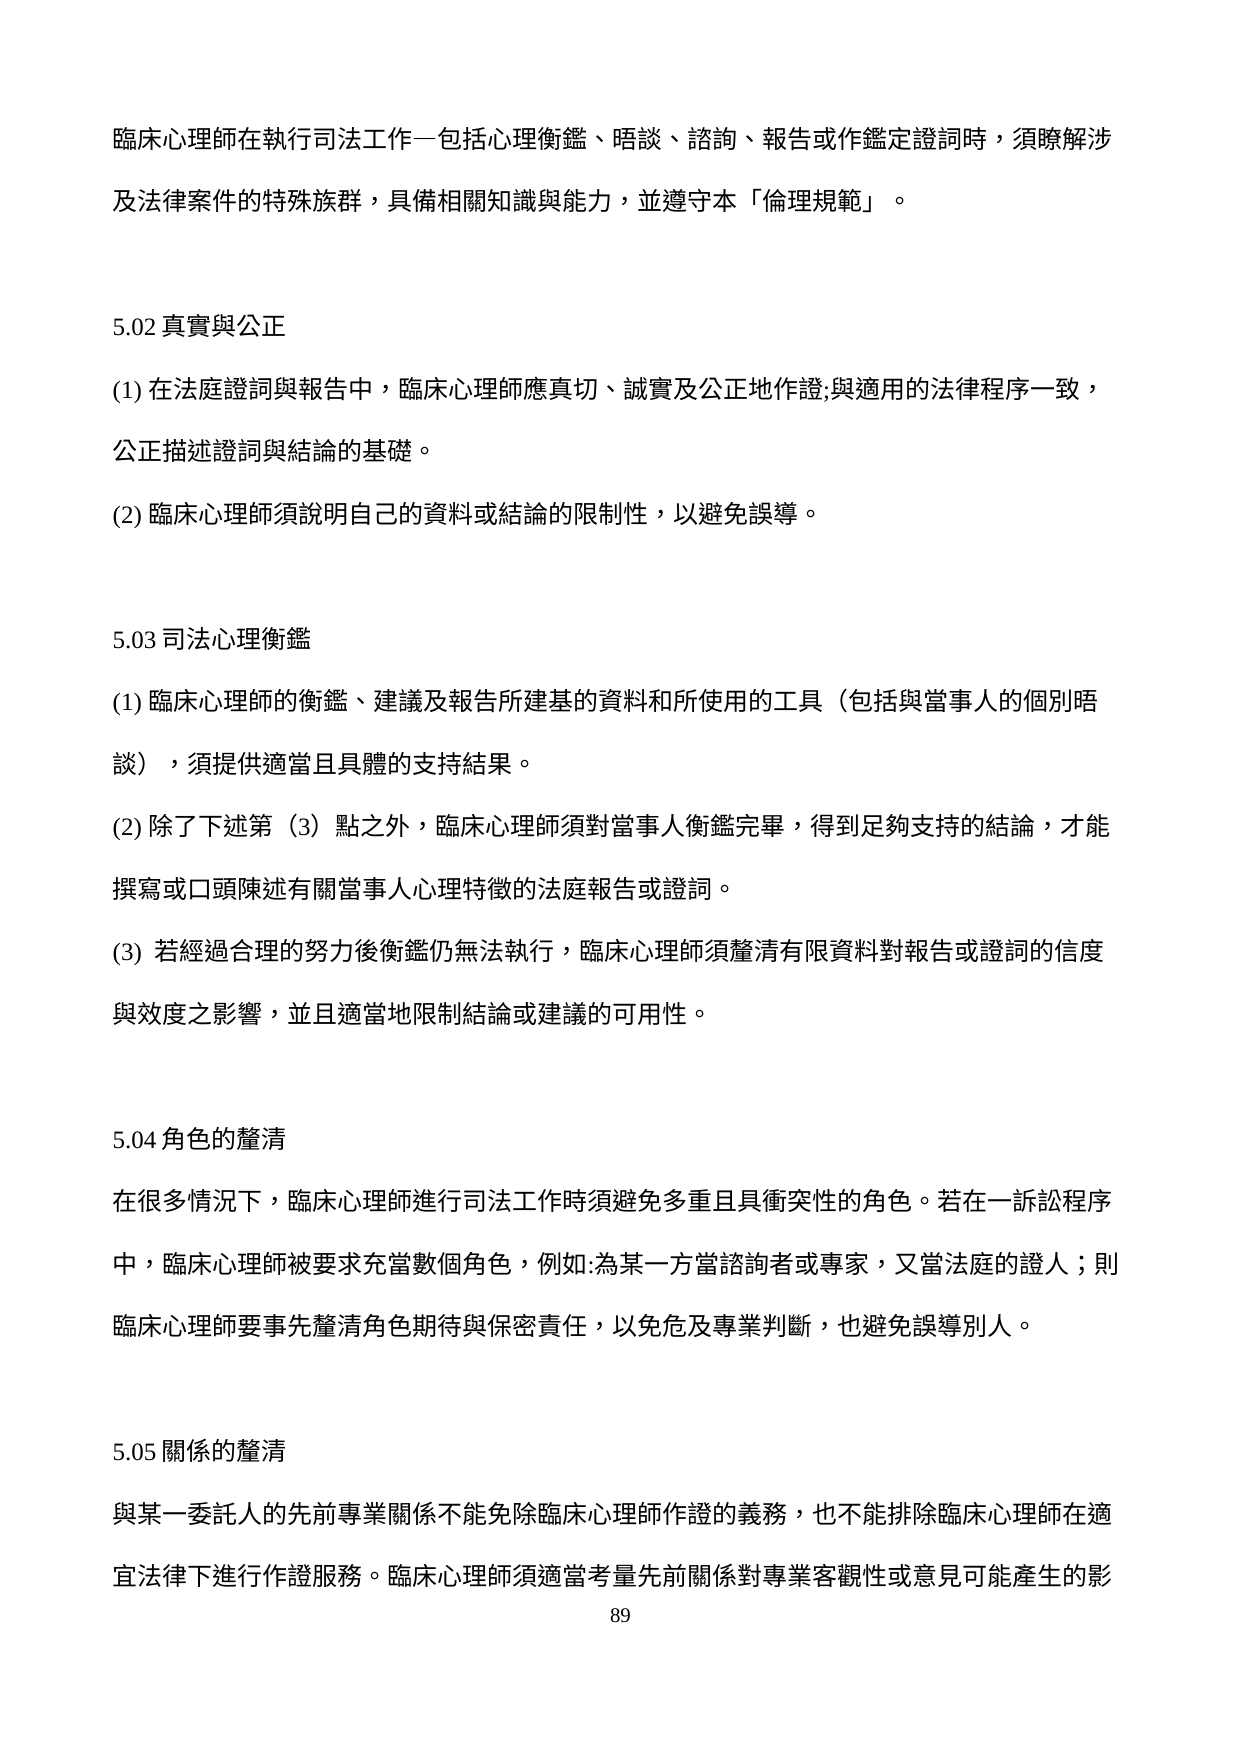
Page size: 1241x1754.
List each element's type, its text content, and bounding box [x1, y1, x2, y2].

text 5.03司法心理衡鑑 [112, 596, 1128, 658]
text 5.02真實與公正 [112, 283, 1128, 346]
text (1) 臨床心理師的衡鑑、建議及報告所建基的資料和所使用的工具（包括與當事人的個別晤談），須提供適當且具體的支持結果。 [112, 658, 1128, 783]
text 5.05關係的釐清 [112, 1408, 1128, 1471]
text 臨床心理師在執行司法工作—包括心理衡鑑、晤談、諮詢、報告或作鑑定證詞時，須瞭解涉及法律案件的特殊族群，具備相關知識與能力，並遵守本「倫理規範」。 [112, 96, 1128, 221]
text 5.04角色的釐清 [112, 1096, 1128, 1158]
text (2) 除了下述第（3）點之外，臨床心理師須對當事人衡鑑完畢，得到足夠支持的結論，才能撰寫或口頭陳述有關當事人心理特徵的法庭報告或證詞。 [112, 783, 1128, 908]
text (1) 在法庭證詞與報告中，臨床心理師應真切、誠實及公正地作證;與適用的法律程序一致，公正描述證詞與結論的基礎。 [112, 346, 1128, 471]
text (3) 若經過合理的努力後衡鑑仍無法執行，臨床心理師須釐清有限資料對報告或證詞的信度與效度之影響，並且適當地限制結論或建議的可用性。 [112, 908, 1128, 1033]
text 在很多情況下，臨床心理師進行司法工作時須避免多重且具衝突性的角色。若在一訴訟程序中，臨床心理師被要求充當數個角色，例如:為某一方當諮詢者或專家，又當法庭的證人；則臨床心理師要事先釐清角色期待與保密責任，以免危及專業判斷，也避免誤導別人。 [112, 1158, 1128, 1346]
text (2) 臨床心理師須說明自己的資料或結論的限制性，以避免誤導。 [112, 471, 1128, 533]
text 與某一委託人的先前專業關係不能免除臨床心理師作證的義務，也不能排除臨床心理師在適宜法律下進行作證服務。臨床心理師須適當考量先前關係對專業客觀性或意見可能產生的影 [112, 1471, 1128, 1596]
